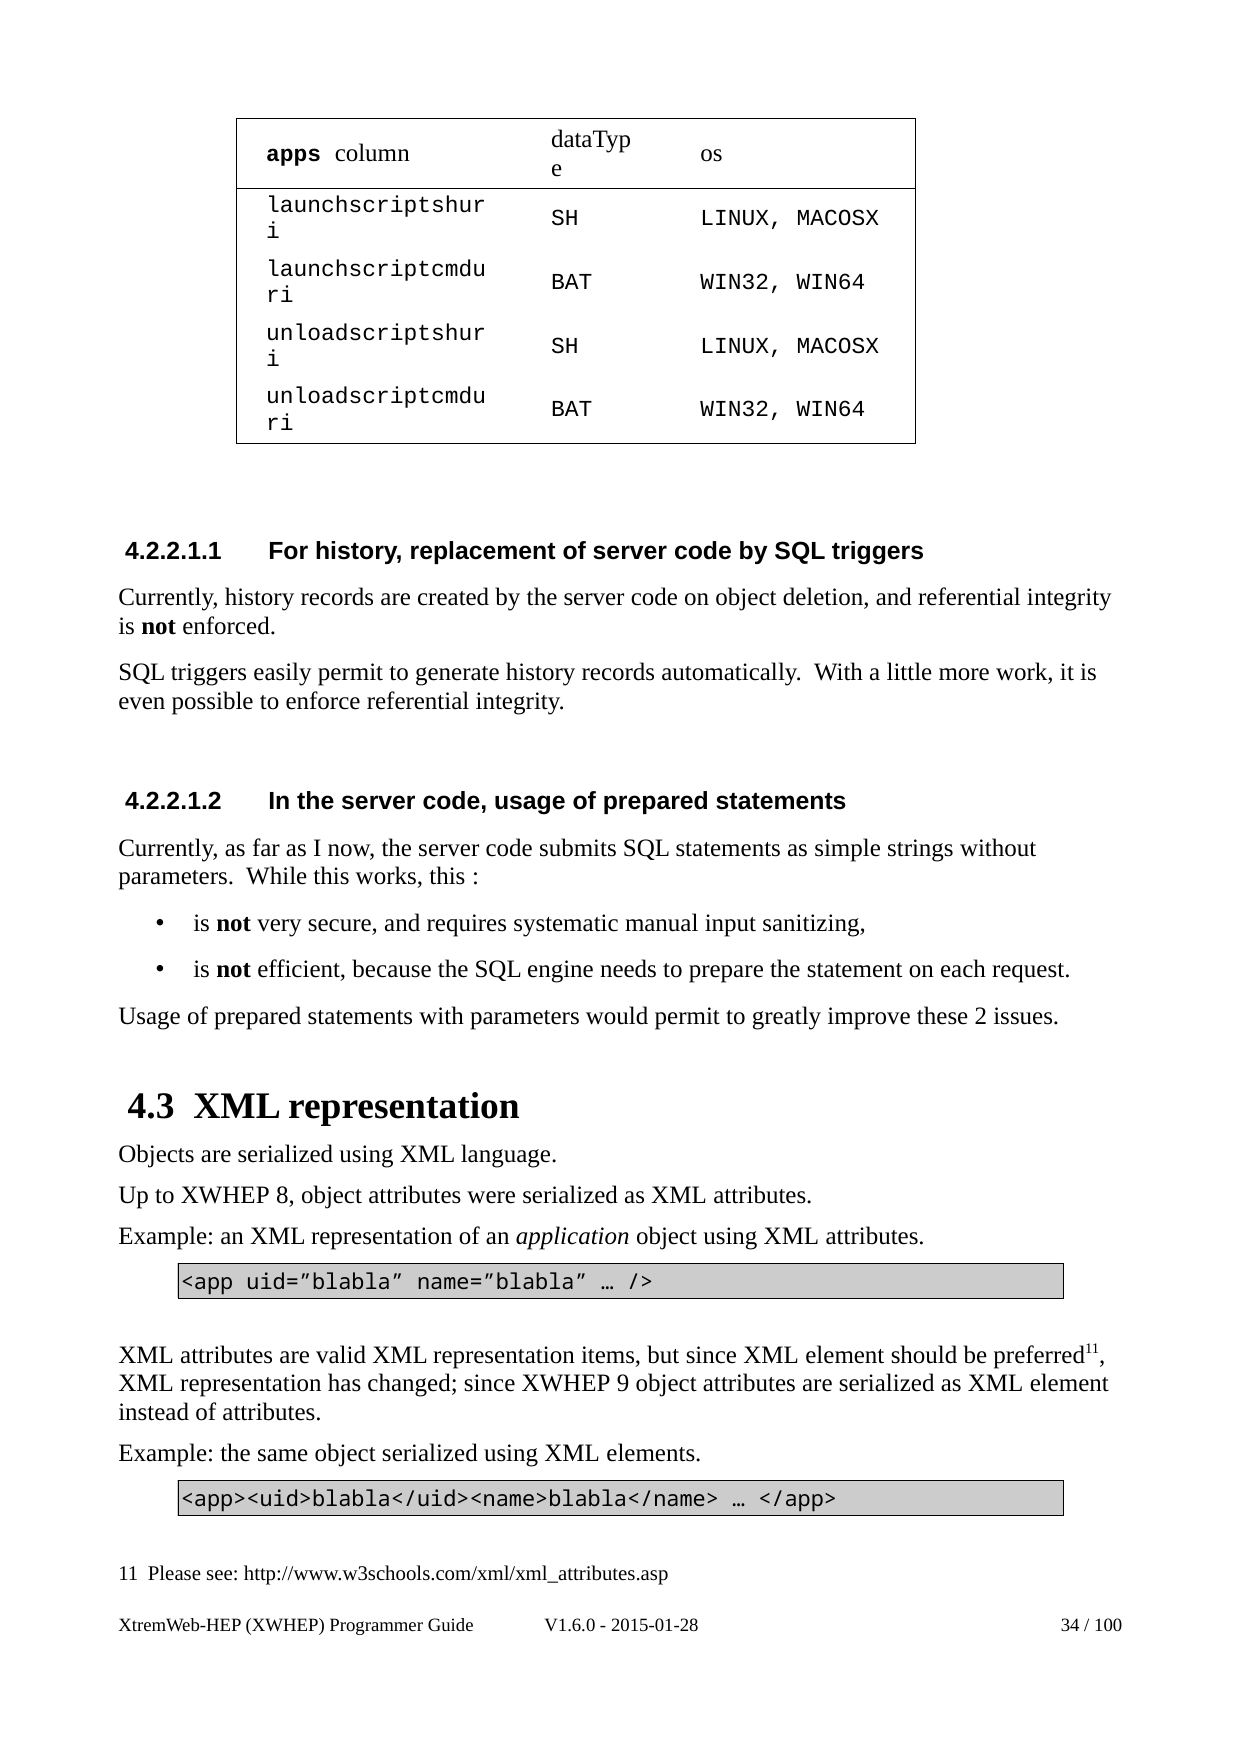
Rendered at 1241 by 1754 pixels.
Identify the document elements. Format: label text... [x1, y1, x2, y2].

text SQL triggers easily permit to generate history records automatically. With a little more work, it is even possible to enforce referential integrity. [118, 657, 1122, 715]
subtitle XML representation [118, 1083, 1122, 1126]
text Currently, as far as I now, the server code submits SQL statements as simple strings without parameters. While this works, this : [118, 833, 1122, 890]
text Example: an XML representation of an application object using XML attributes. [118, 1221, 1122, 1250]
text <app uid=”blabla” name=”blabla” … /> [179, 1264, 1063, 1298]
subtitle For history, replacement of server code by SQL triggers [118, 536, 1122, 564]
table_header os [671, 119, 915, 188]
table_cell WIN32, WIN64 [671, 379, 915, 443]
table_cell BAT [521, 251, 671, 315]
list is not very secure, and requires systematic manual input sanitizing, [156, 908, 1122, 937]
text Example: the same object serialized using XML elements. [118, 1438, 1122, 1467]
text Up to XWHEP 8, object attributes were serialized as XML attributes. [118, 1180, 1122, 1209]
text Usage of prepared statements with parameters would permit to greatly improve these 2 issues. [118, 1001, 1122, 1029]
list is not efficient, because the SQL engine needs to prepare the statement on each request. [156, 954, 1122, 983]
table_cell unloadscriptshuri [237, 315, 521, 379]
table_cell unloadscriptcmduri [237, 379, 521, 443]
table_cell SH [521, 189, 671, 251]
text <app><uid>blabla</uid><name>blabla</name> … </app> [179, 1481, 1063, 1515]
table_cell LINUX, MACOSX [671, 189, 915, 251]
table_cell LINUX, MACOSX [671, 315, 915, 379]
table_header dataType [521, 119, 671, 188]
table_cell BAT [521, 379, 671, 443]
table_cell launchscriptcmduri [237, 251, 521, 315]
table_cell SH [521, 315, 671, 379]
text Currently, history records are created by the server code on object deletion, and referential integrity is not enforced. [118, 582, 1122, 640]
table_cell launchscriptshuri [237, 189, 521, 251]
text Objects are serialized using XML language. [118, 1139, 1122, 1168]
text XML attributes are valid XML representation items, but since XML element should be preferred, XML representation has changed; since XWHEP 9 object attributes are serialized as XML element instead of attributes. [118, 1340, 1122, 1426]
table_cell WIN32, WIN64 [671, 251, 915, 315]
table_header apps column [237, 119, 521, 188]
text Please see: http://www.w3schools.com/xml/xml_attributes.asp [118, 1561, 1122, 1585]
subtitle In the server code, usage of prepared statements [118, 786, 1122, 815]
